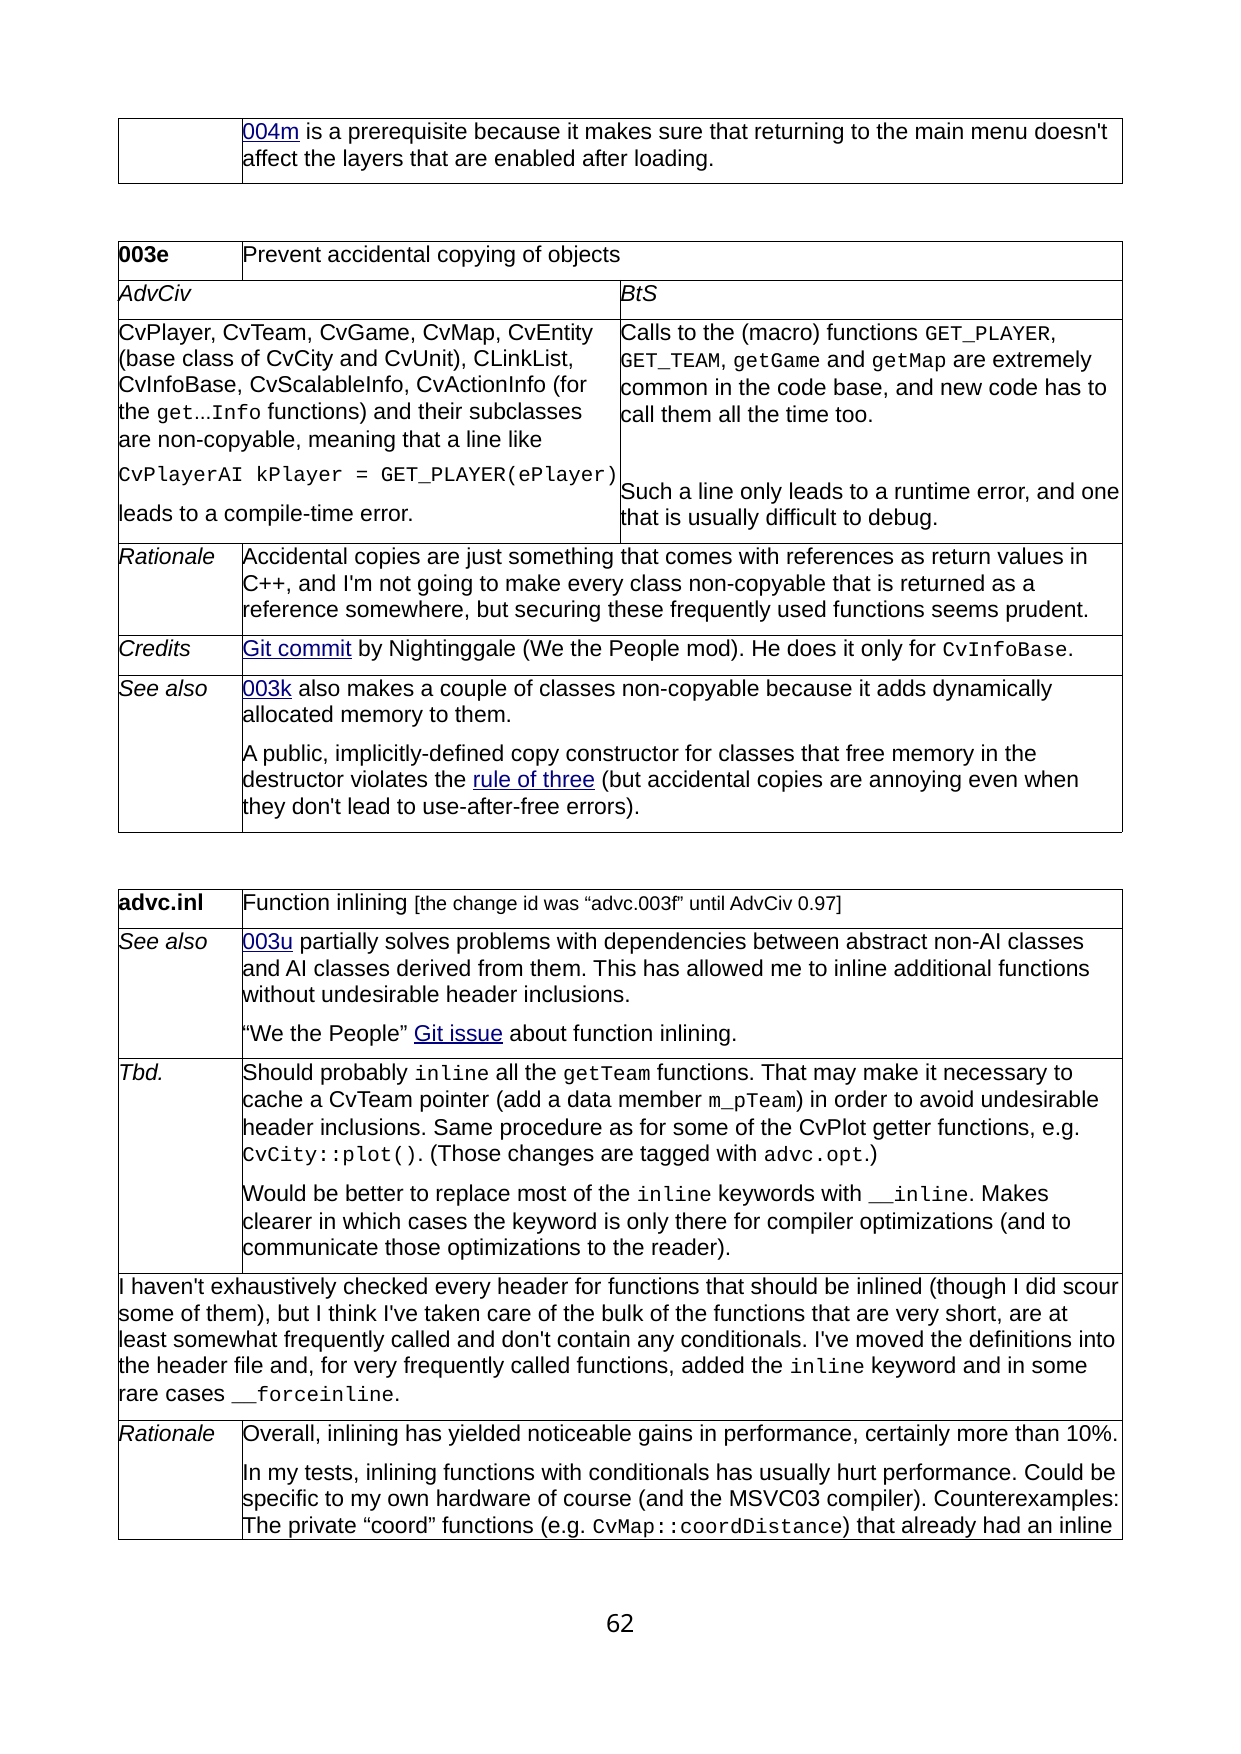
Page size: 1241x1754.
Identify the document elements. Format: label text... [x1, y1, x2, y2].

table_cell Calls to the (macro) functions GET_PLAYER, GET_TEAM, getGame and getMap are extremely common in the code base, and new code has to call them all the time too. Such a line only leads to a runtime error, and one that is usually difficult to debug. [621, 320, 1122, 543]
table_cell AdvCiv [119, 281, 620, 319]
table_cell 004m is a prerequisite because it makes sure that returning to the main menu doesn't affect the layers that are enabled after loading. [243, 119, 1122, 183]
table_cell I haven't exhaustively checked every header for functions that should be inlined (though I did scour some of them), but I think I've taken care of the bulk of the functions that are very short, are at least somewhat frequently called and don't contain any conditionals. I've moved the definitions into the header file and, for very frequently called functions, added the inline keyword and in some rare cases __forceinline. [119, 1274, 1122, 1420]
table_cell See also [119, 929, 242, 1058]
table_cell CvPlayer, CvTeam, CvGame, CvMap, CvEntity (base class of CvCity and CvUnit), CLinkList, CvInfoBase, CvScalableInfo, CvActionInfo (for the get...Info functions) and their subclasses are non-copyable, meaning that a line like CvPlayerAI kPlayer = GET_PLAYER(ePlayer) leads to a compile-time error. [119, 320, 620, 543]
table_cell Credits [119, 636, 242, 675]
table_cell [119, 119, 242, 183]
table_cell 003k also makes a couple of classes non-copyable because it adds dynamically allocated memory to them. A public, implicitly-defined copy constructor for classes that free memory in the destructor violates the rule of three (but accidental copies are annoying even when they don't lead to use-after-free errors). [243, 676, 1122, 832]
table_cell Rationale [119, 544, 242, 635]
table_header advc.inl [119, 890, 242, 928]
table_cell Should probably inline all the getTeam functions. That may make it necessary to cache a CvTeam pointer (add a data member m_pTeam) in order to avoid undesirable header inclusions. Same procedure as for some of the CvPlot getter functions, e.g. CvCity::plot(). (Those changes are tagged with advc.opt.) Would be better to replace most of the inline keywords with __inline. Makes clearer in which cases the keyword is only there for compiler optimizations (and to communicate those optimizations to the reader). [243, 1059, 1122, 1273]
table_cell BtS [621, 281, 1122, 319]
table_cell 003u partially solves problems with dependencies between abstract non-AI classes and AI classes derived from them. This has allowed me to inline additional functions without undesirable header inclusions. “We the People” Git issue about function inlining. [243, 929, 1122, 1058]
table_cell Git commit by Nightinggale (We the People mod). He does it only for CvInfoBase. [243, 636, 1122, 675]
table_cell Accidental copies are just something that comes with references as return values in C++, and I'm not going to make every class non-copyable that is returned as a reference somewhere, but securing these frequently used functions seems prudent. [243, 544, 1122, 635]
table_cell See also [119, 676, 242, 832]
table_header 003e [119, 242, 242, 280]
table_header Prevent accidental copying of objects [243, 242, 1122, 280]
table_header Function inlining [the change id was “advc.003f” until AdvCiv 0.97] [243, 890, 1122, 928]
table_cell Overall, inlining has yielded noticeable gains in performance, certainly more than 10%. In my tests, inlining functions with conditionals has usually hurt performance. Could be specific to my own hardware of course (and the MSVC03 compiler). Counterexamples: The private “coord” functions (e.g. CvMap::coordDistance) that already had an inline [243, 1421, 1122, 1539]
table_cell Tbd. [119, 1059, 242, 1273]
table_cell Rationale [119, 1421, 242, 1539]
